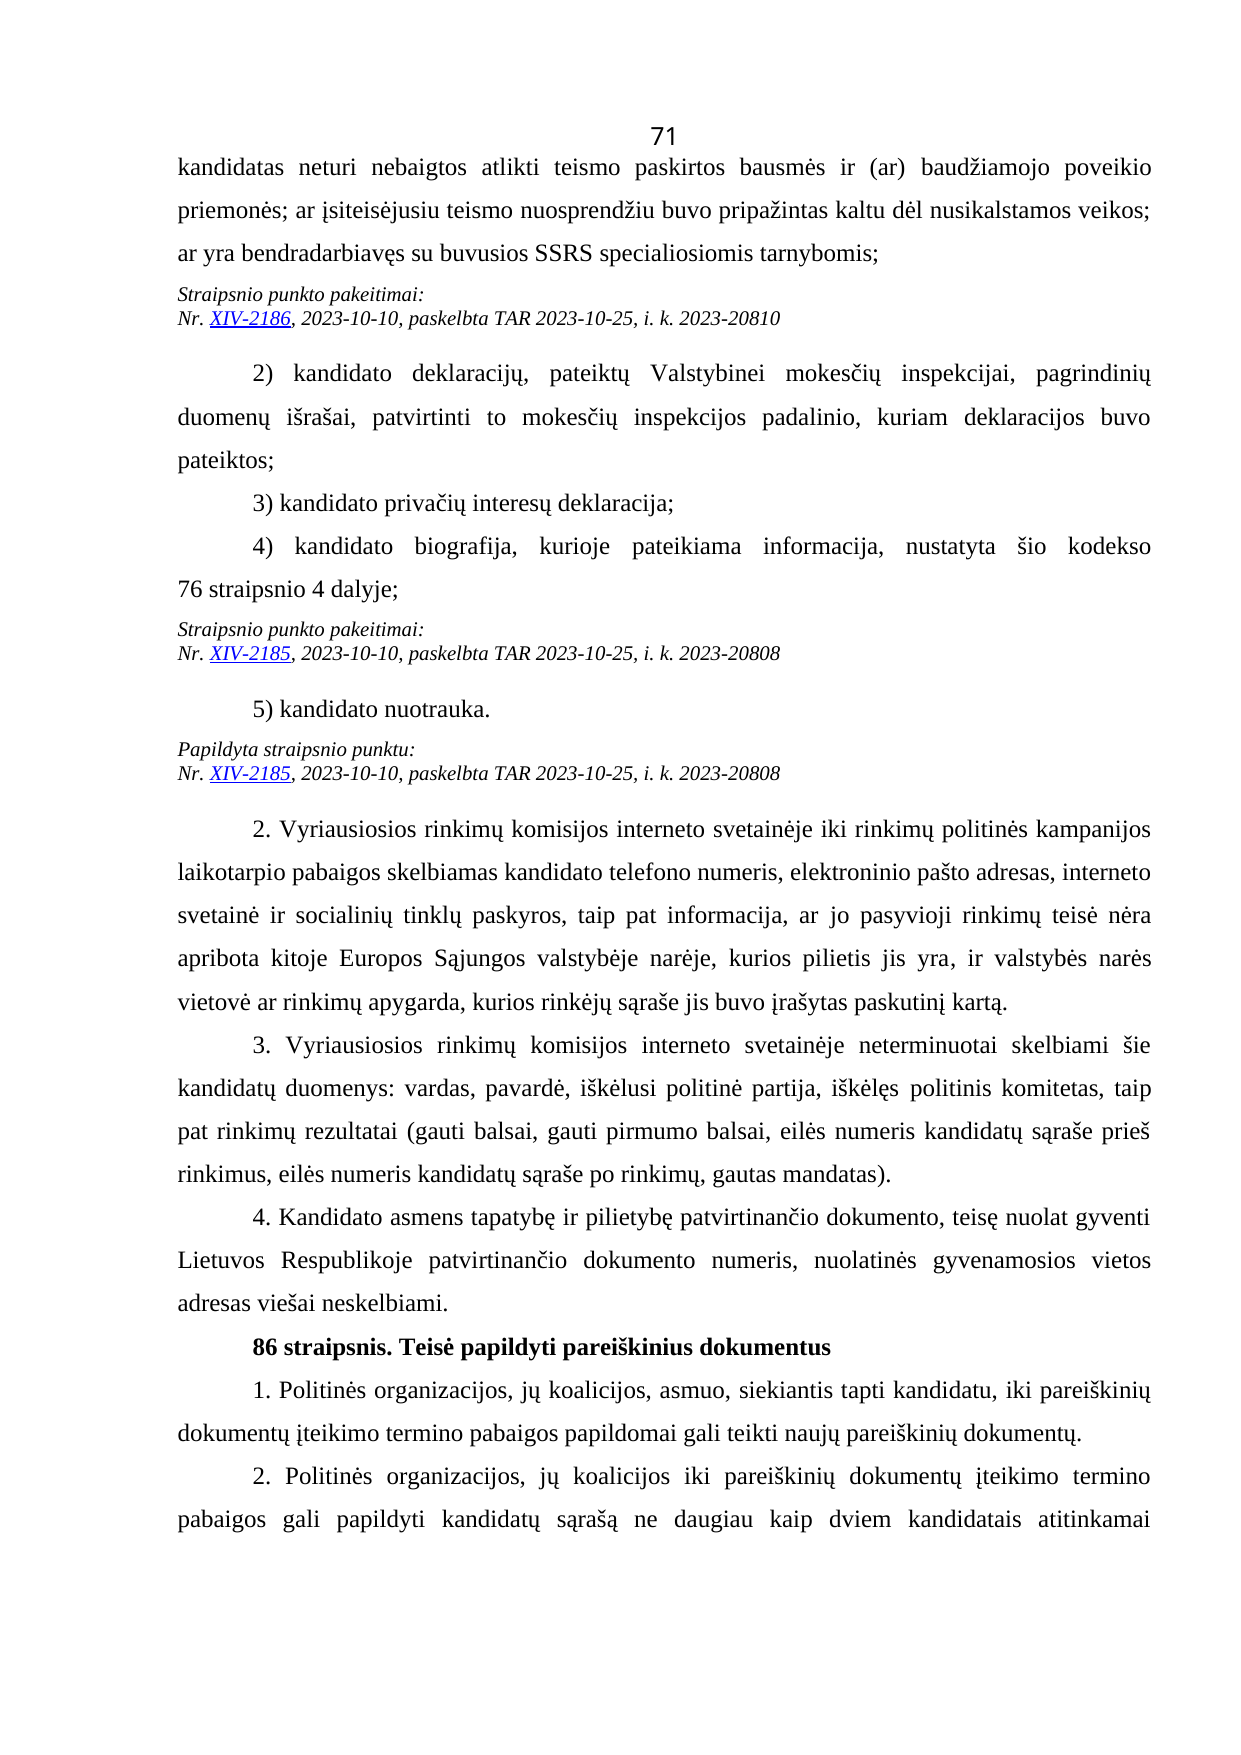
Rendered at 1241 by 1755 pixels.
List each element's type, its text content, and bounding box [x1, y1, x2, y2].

text 3) kandidato privačių interesų deklaracija; [177, 488, 1152, 517]
text 86 straipsnis. Teisė papildyti pareiškinius dokumentus [177, 1332, 1152, 1360]
text Papildyta straipsnio punktu: [177, 737, 1152, 761]
text Straipsnio punkto pakeitimai: [177, 617, 1152, 641]
text 3. Vyriausiosios rinkimų komisijos interneto svetainėje neterminuotai skelbiami šie kandidatų duomenys: vardas, pavardė, iškėlusi politinė partija, iškėlęs politinis komitetas, taip pat rinkimų rezultatai (gauti balsai, gauti pirmumo balsai, eilės numeris kandidatų sąraše prieš rinkimus, eilės numeris kandidatų sąraše po rinkimų, gautas mandatas). [177, 1030, 1152, 1188]
text 4) kandidato biografija, kurioje pateikiama informacija, nustatyta šio kodekso 76 straipsnio 4 dalyje; [177, 531, 1152, 603]
text 2. Politinės organizacijos, jų koalicijos iki pareiškinių dokumentų įteikimo termino pabaigos gali papildyti kandidatų sąrašą ne daugiau kaip dviem kandidatais atitinkamai [177, 1461, 1152, 1533]
text 2. Vyriausiosios rinkimų komisijos interneto svetainėje iki rinkimų politinės kampanijos laikotarpio pabaigos skelbiamas kandidato telefono numeris, elektroninio pašto adresas, interneto svetainė ir socialinių tinklų paskyros, taip pat informacija, ar jo pasyvioji rinkimų teisė nėra apribota kitoje Europos Sąjungos valstybėje narėje, kurios pilietis jis yra, ir valstybės narės vietovė ar rinkimų apygarda, kurios rinkėjų sąraše jis buvo įrašytas paskutinį kartą. [177, 814, 1152, 1015]
text Straipsnio punkto pakeitimai: [177, 282, 1152, 306]
text 5) kandidato nuotrauka. [177, 694, 1152, 723]
text Nr. XIV-2185, 2023-10-10, paskelbta TAR 2023-10-25, i. k. 2023-20808 [177, 641, 1152, 665]
text kandidatas neturi nebaigtos atlikti teismo paskirtos bausmės ir (ar) baudžiamojo poveikio priemonės; ar įsiteisėjusiu teismo nuosprendžiu buvo pripažintas kaltu dėl nusikalstamos veikos; ar yra bendradarbiavęs su buvusios SSRS specialiosiomis tarnybomis; [177, 152, 1152, 267]
text Nr. XIV-2185, 2023-10-10, paskelbta TAR 2023-10-25, i. k. 2023-20808 [177, 761, 1152, 785]
text 1. Politinės organizacijos, jų koalicijos, asmuo, siekiantis tapti kandidatu, iki pareiškinių dokumentų įteikimo termino pabaigos papildomai gali teikti naujų pareiškinių dokumentų. [177, 1375, 1152, 1447]
text 2) kandidato deklaracijų, pateiktų Valstybinei mokesčių inspekcijai, pagrindinių duomenų išrašai, patvirtinti to mokesčių inspekcijos padalinio, kuriam deklaracijos buvo pateiktos; [177, 358, 1152, 473]
text Nr. XIV-2186, 2023-10-10, paskelbta TAR 2023-10-25, i. k. 2023-20810 [177, 306, 1152, 330]
text 4. Kandidato asmens tapatybę ir pilietybę patvirtinančio dokumento, teisę nuolat gyventi Lietuvos Respublikoje patvirtinančio dokumento numeris, nuolatinės gyvenamosios vietos adresas viešai neskelbiami. [177, 1202, 1152, 1317]
